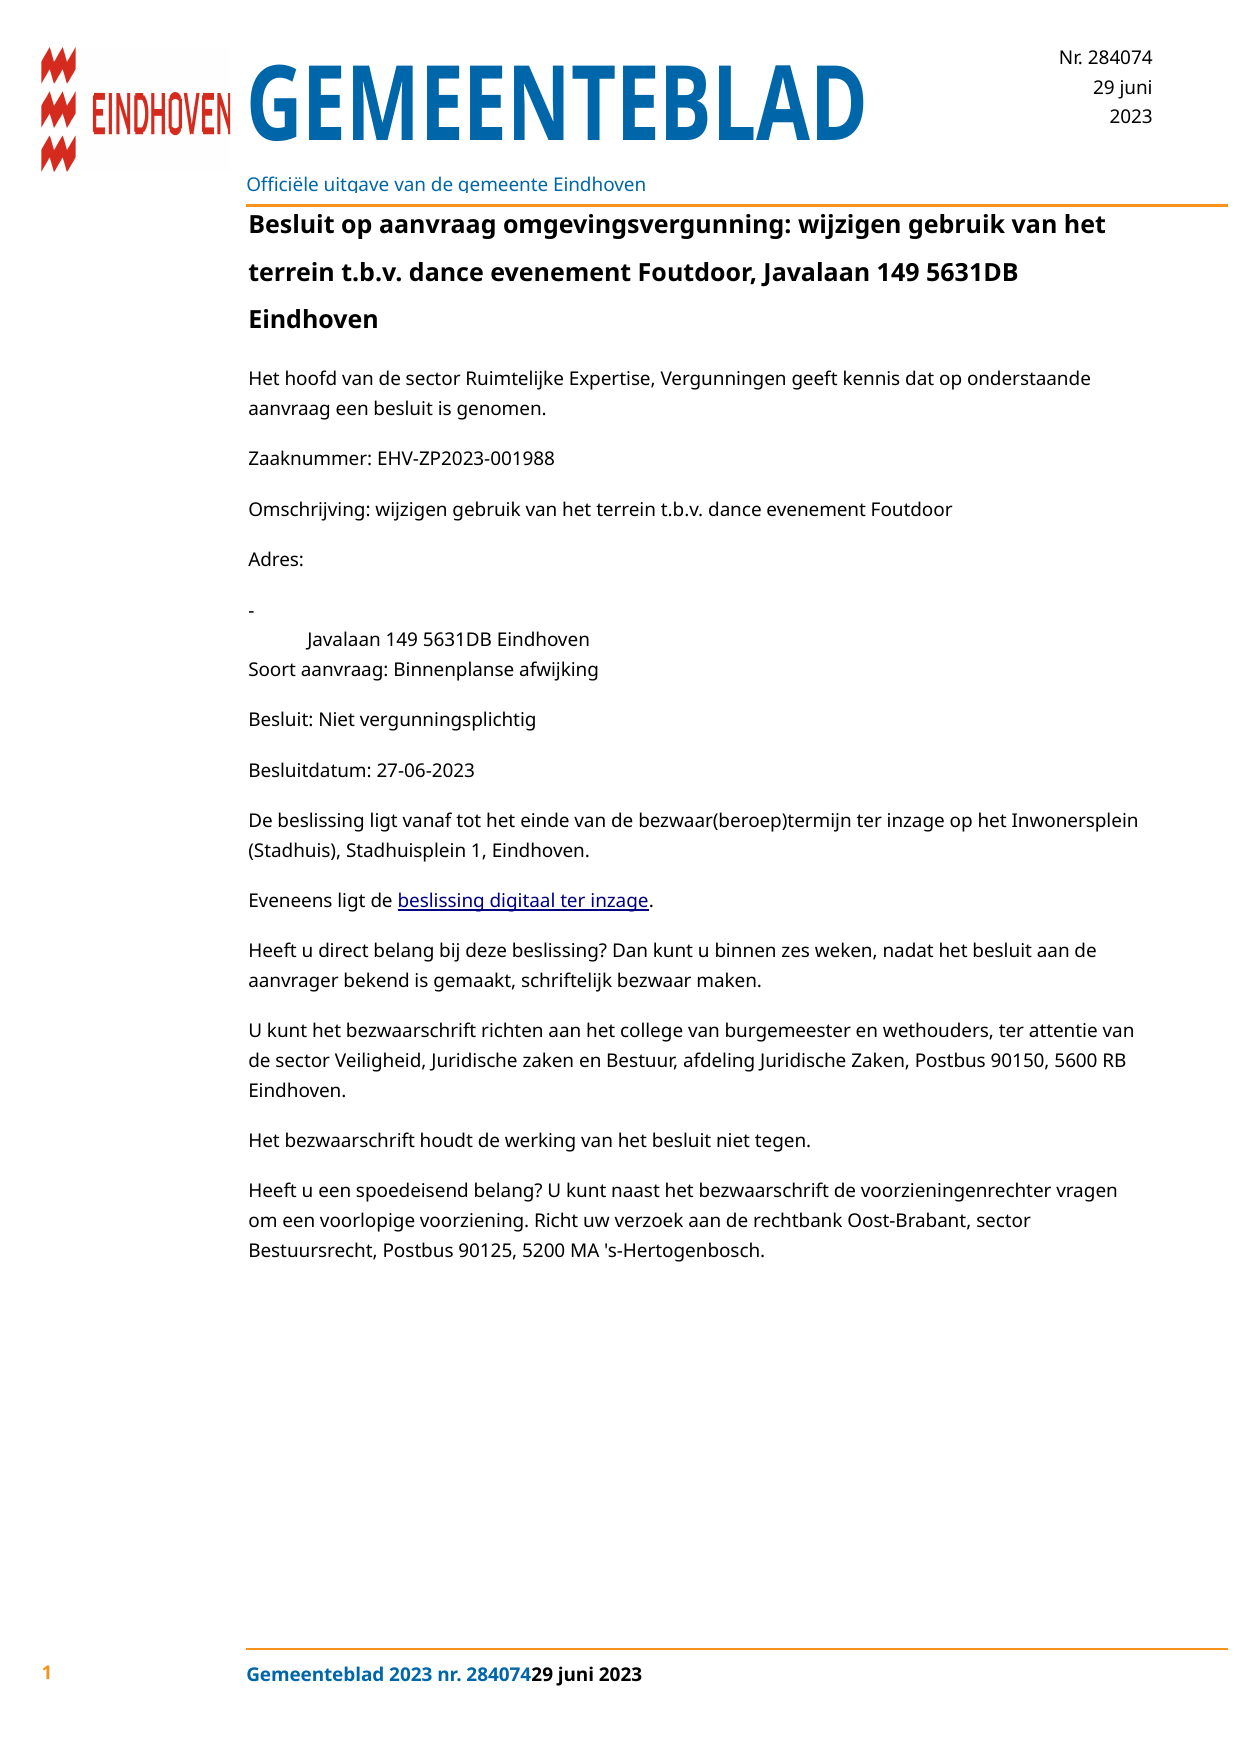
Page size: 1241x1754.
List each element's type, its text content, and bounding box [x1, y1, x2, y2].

text De beslissing ligt vanaf tot het einde van de bezwaar(beroep)termijn ter inzage op het Inwonersplein (Stadhuis), Stadhuisplein 1, Eindhoven. [248, 807, 1152, 862]
text Heeft u direct belang bij deze beslissing? Dan kunt u binnen zes weken, nadat het besluit aan de aanvrager bekend is gemaakt, schriftelijk bezwaar maken. [248, 938, 1152, 993]
text Besluitdatum: 27-06-2023 [248, 757, 1152, 782]
text Adres: [248, 546, 1152, 572]
text Het hoofd van de sector Ruimtelijke Expertise, Vergunningen geeft kennis dat op onderstaande aanvraag een besluit is genomen. [248, 366, 1152, 421]
text Soort aanvraag: Binnenplanse afwijking [248, 656, 1152, 682]
list Javalaan 149 5631DB Eindhoven [248, 626, 1152, 652]
text Eveneens ligt de beslissing digitaal ter inzage. [248, 887, 1152, 913]
text Zaaknummer: EHV-ZP2023-001988 [248, 446, 1152, 471]
text U kunt het bezwaarschrift richten aan het college van burgemeester en wethouders, ter attentie van de sector Veiligheid, Juridische zaken en Bestuur, afdeling Juridische Zaken, Postbus 90150, 5600 RB Eindhoven. [248, 1018, 1152, 1102]
text Omschrijving: wijzigen gebruik van het terrein t.b.v. dance evenement Foutdoor [248, 496, 1152, 522]
text Het bezwaarschrift houdt de werking van het besluit niet tegen. [248, 1127, 1152, 1153]
text Besluit: Niet vergunningsplichtig [248, 706, 1152, 732]
picture [41, 47, 231, 172]
text Heeft u een spoedeisend belang? U kunt naast het bezwaarschrift de voorzieningenrechter vragen om een voorlopige voorziening. Richt uw verzoek aan de rechtbank Oost-Brabant, sector Bestuursrecht, Postbus 90125, 5200 MA 's-Hertogenbosch. [248, 1178, 1152, 1262]
text Besluit op aanvraag omgevingsvergunning: wijzigen gebruik van het terrein t.b.v. dance evenement Foutdoor, Javalaan 149 5631DB Eindhoven [248, 207, 1152, 336]
